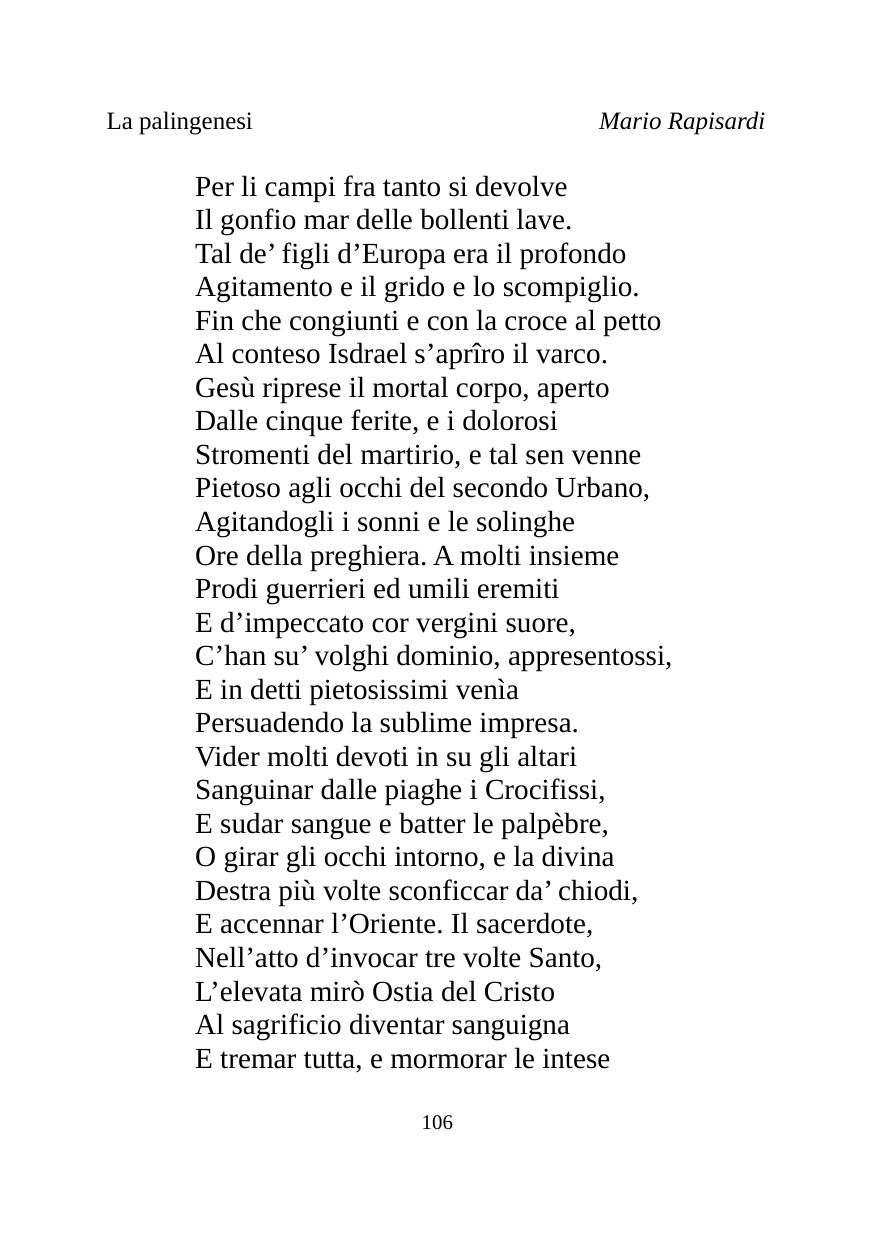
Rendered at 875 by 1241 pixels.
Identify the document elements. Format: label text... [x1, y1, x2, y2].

text Per li campi fra tanto si devolve Il gonfio mar delle bollenti lave. Tal de’ figli d’Europa era il profondo Agitamento e il grido e lo scompiglio. Fin che congiunti e con la croce al petto Al conteso Isdrael s’aprîro il varco. Gesù riprese il mortal corpo, aperto Dalle cinque ferite, e i dolorosi Stromenti del martirio, e tal sen venne Pietoso agli occhi del secondo Urbano, Agitandogli i sonni e le solinghe Ore della preghiera. A molti insieme Prodi guerrieri ed umili eremiti E d’impeccato cor vergini suore, C’han su’ volghi dominio, appresentossi, E in detti pietosissimi venìa Persuadendo la sublime impresa. Vider molti devoti in su gli altari Sanguinar dalle piaghe i Crocifissi, E sudar sangue e batter le palpèbre, O girar gli occhi intorno, e la divina Destra più volte sconficcar da’ chiodi, E accennar l’Oriente. Il sacerdote, Nell’atto d’invocar tre volte Santo, L’elevata mirò Ostia del Cristo Al sagrificio diventar sanguigna E tremar tutta, e mormorar le intese [165, 169, 768, 1074]
